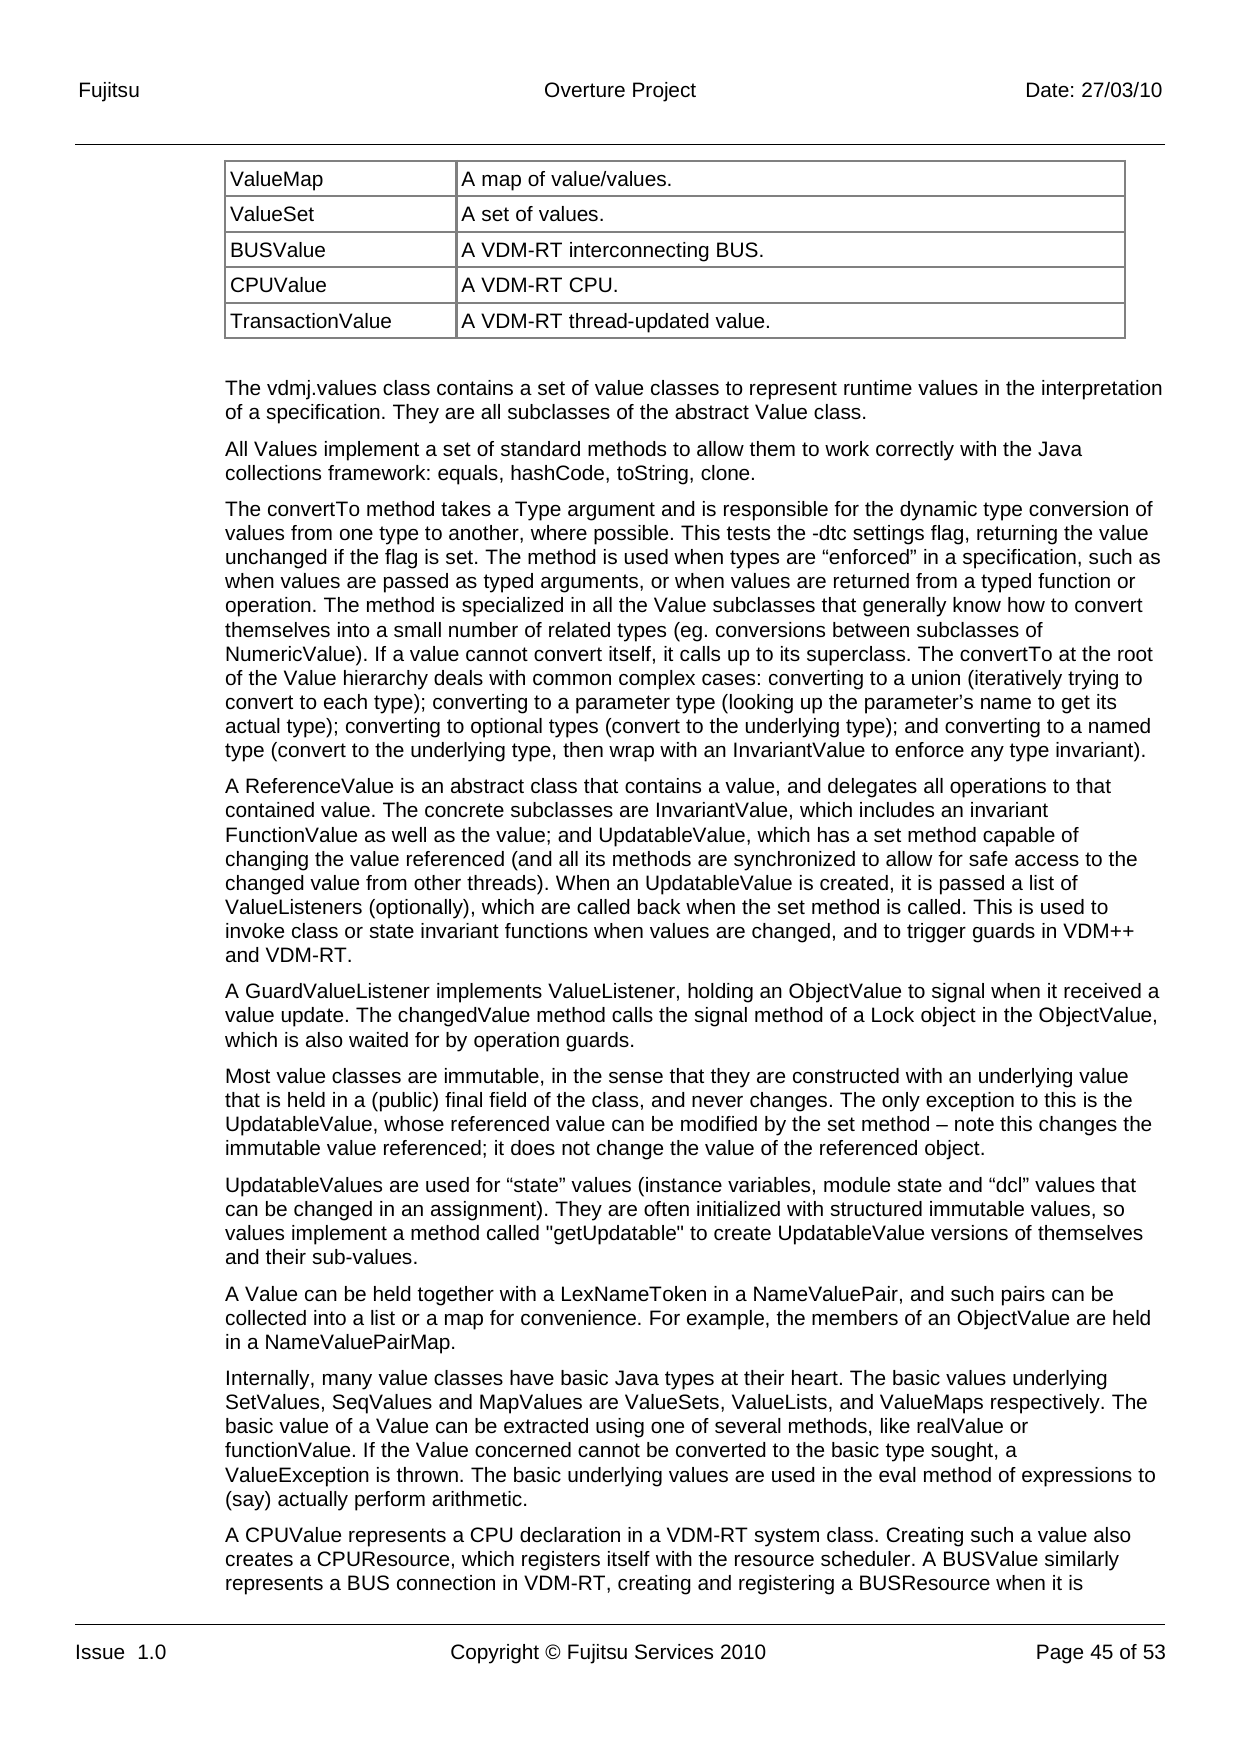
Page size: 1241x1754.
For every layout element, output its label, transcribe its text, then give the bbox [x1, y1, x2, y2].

text The vdmj.values class contains a set of value classes to represent runtime values in the interpretation of a specification. They are all subclasses of the abstract Value class. [225, 376, 1165, 424]
text A Value can be held together with a LexNameToken in a NameValuePair, and such pairs can be collected into a list or a map for convenience. For example, the members of an ObjectValue are held in a NameValuePairMap. [225, 1282, 1165, 1354]
table_cell BUSValue [226, 233, 455, 266]
table_cell A VDM-RT thread-updated value. [458, 304, 1124, 337]
text Most value classes are immutable, in the sense that they are constructed with an underlying value that is held in a (public) final field of the class, and never changes. The only exception to this is the UpdatableValue, whose referenced value can be modified by the set method – note this changes the immutable value referenced; it does not change the value of the referenced object. [225, 1064, 1165, 1160]
text A GuardValueListener implements ValueListener, holding an ObjectValue to signal when it received a value update. The changedValue method calls the signal method of a Lock object in the ObjectValue, which is also waited for by operation guards. [225, 979, 1165, 1052]
text Internally, many value classes have basic Java types at their heart. The basic values underlying SetValues, SeqValues and MapValues are ValueSets, ValueLists, and ValueMaps respectively. The basic value of a Value can be extracted using one of several methods, like realValue or functionValue. If the Value concerned cannot be converted to the basic type sought, a ValueException is thrown. The basic underlying values are used in the eval method of expressions to (say) actually perform arithmetic. [225, 1366, 1165, 1511]
text All Values implement a set of standard methods to allow them to work correctly with the Java collections framework: equals, hashCode, toString, clone. [225, 437, 1165, 485]
table_cell A map of value/values. [458, 162, 1124, 195]
text UpdatableValues are used for “state” values (instance variables, module state and “dcl” values that can be changed in an assignment). They are often initialized with structured immutable values, so values implement a method called "getUpdatable" to create UpdatableValue versions of themselves and their sub-values. [225, 1173, 1165, 1269]
table_cell TransactionValue [226, 304, 455, 337]
text The convertTo method takes a Type argument and is responsible for the dynamic type conversion of values from one type to another, where possible. This tests the -dtc settings flag, returning the value unchanged if the flag is set. The method is used when types are “enforced” in a specification, such as when values are passed as typed arguments, or when values are returned from a typed function or operation. The method is specialized in all the Value subclasses that generally know how to convert themselves into a small number of related types (eg. conversions between subclasses of NumericValue). If a value cannot convert itself, it calls up to its superclass. The convertTo at the root of the Value hierarchy deals with common complex cases: converting to a union (iteratively trying to convert to each type); converting to a parameter type (looking up the parameter’s name to get its actual type); converting to optional types (convert to the underlying type); and converting to a named type (convert to the underlying type, then wrap with an InvariantValue to enforce any type invariant). [225, 497, 1165, 762]
table_cell A set of values. [458, 197, 1124, 231]
table_cell ValueMap [226, 162, 455, 195]
text A CPUValue represents a CPU declaration in a VDM-RT system class. Creating such a value also creates a CPUResource, which registers itself with the resource scheduler. A BUSValue similarly represents a BUS connection in VDM-RT, creating and registering a BUSResource when it is [225, 1523, 1165, 1595]
table_cell A VDM-RT interconnecting BUS. [458, 233, 1124, 266]
table_cell A VDM-RT CPU. [458, 268, 1124, 302]
table_cell CPUValue [226, 268, 455, 302]
text A ReferenceValue is an abstract class that contains a value, and delegates all operations to that contained value. The concrete subclasses are InvariantValue, which includes an invariant FunctionValue as well as the value; and UpdatableValue, which has a set method capable of changing the value referenced (and all its methods are synchronized to allow for safe access to the changed value from other threads). When an UpdatableValue is created, it is passed a list of ValueListeners (optionally), which are called back when the set method is called. This is used to invoke class or state invariant functions when values are changed, and to trigger guards in VDM++ and VDM-RT. [225, 774, 1165, 967]
table_cell ValueSet [226, 197, 455, 231]
